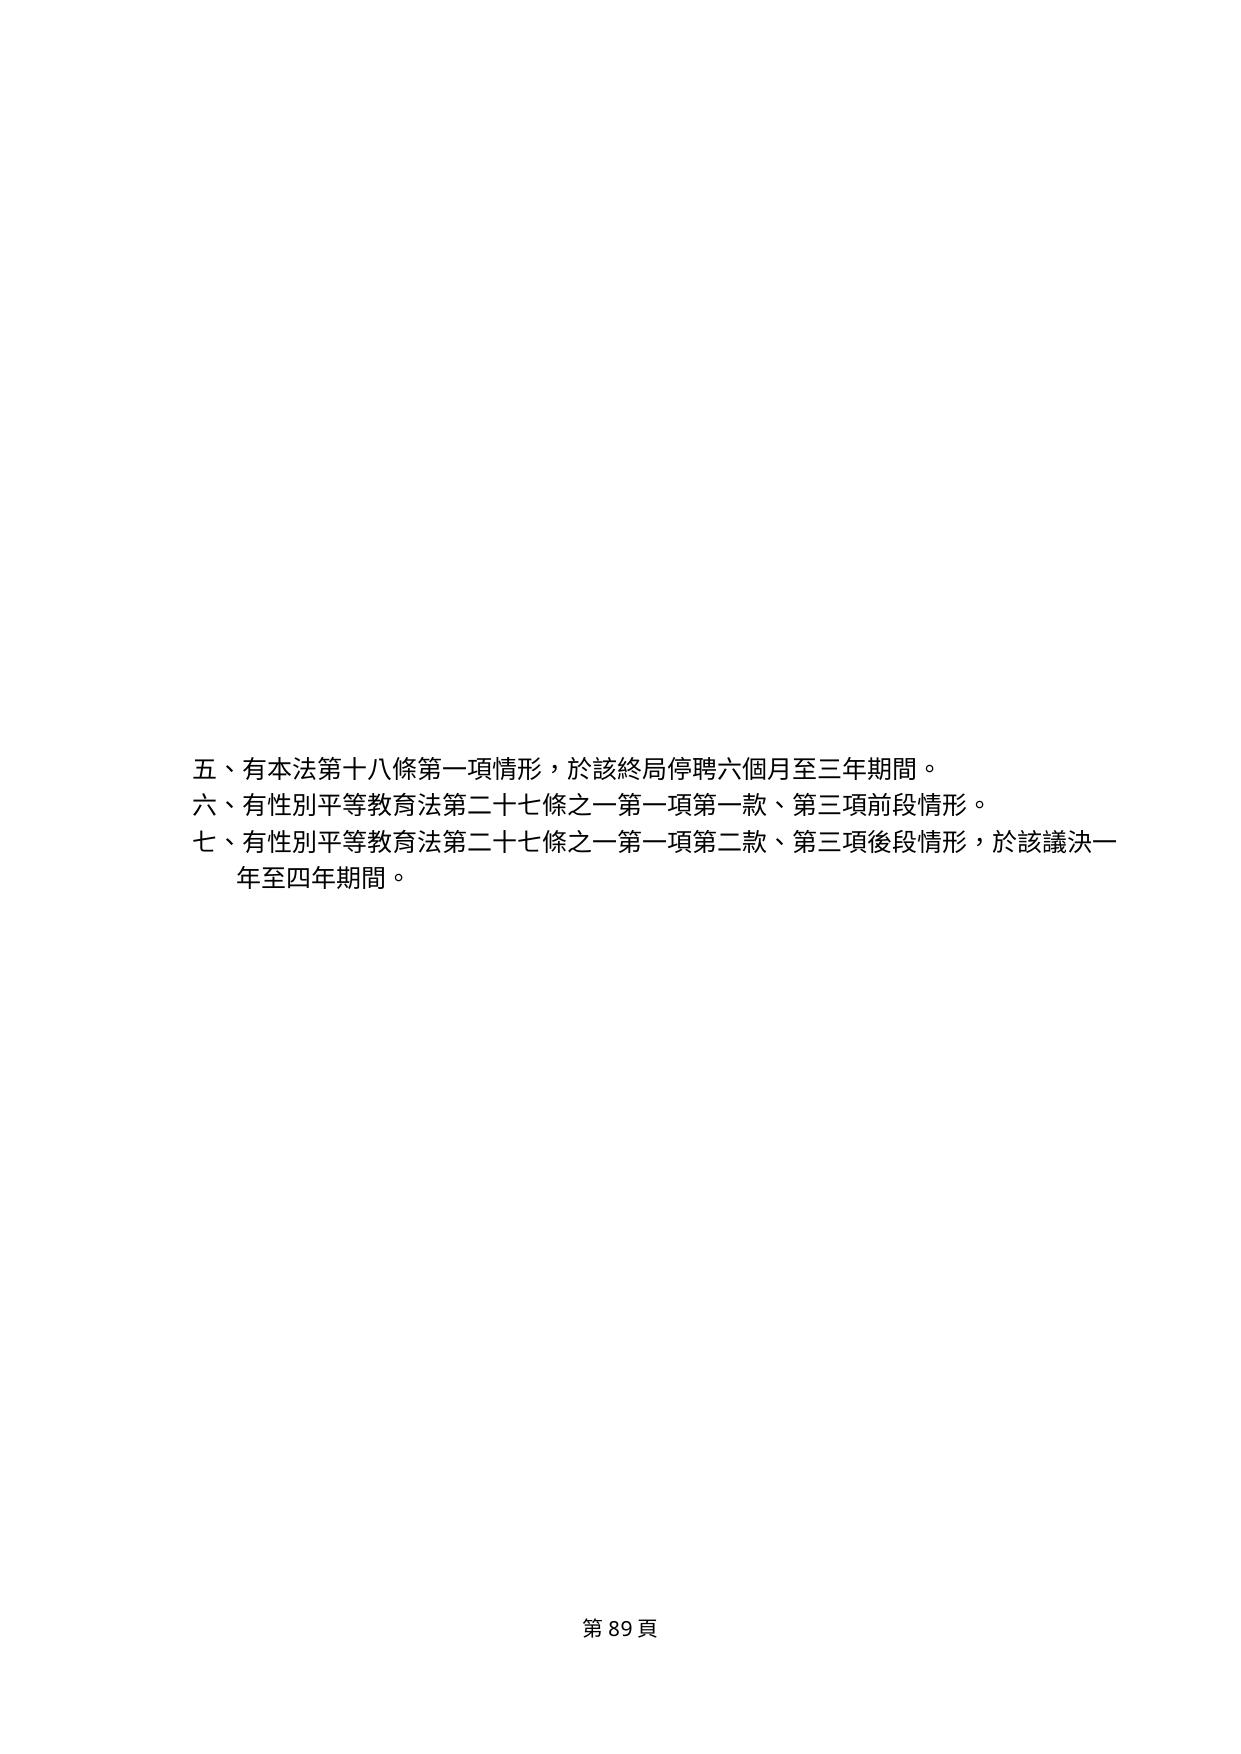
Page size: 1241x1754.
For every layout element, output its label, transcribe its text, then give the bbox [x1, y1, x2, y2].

text 五、有本法第十八條第一項情形，於該終局停聘六個月至三年期間。 [192, 749, 1122, 786]
text 六、有性別平等教育法第二十七條之一第一項第一款、第三項前段情形。 [192, 786, 1122, 822]
text 七、有性別平等教育法第二十七條之一第一項第二款、第三項後段情形，於該議決一年至四年期間。 [192, 822, 1122, 894]
